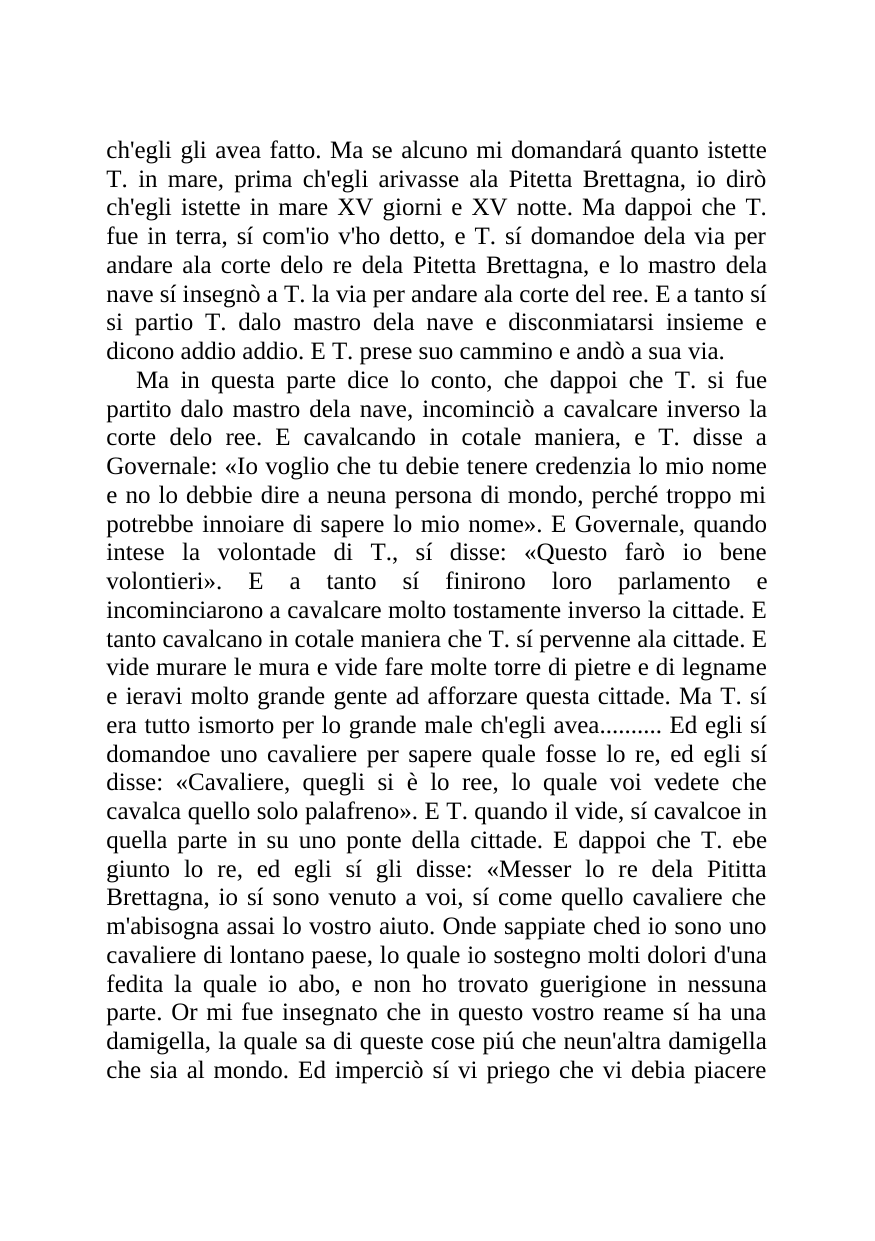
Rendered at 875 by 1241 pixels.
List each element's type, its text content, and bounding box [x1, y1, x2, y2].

text ch'egli gli avea fatto. Ma se alcuno mi domandará quanto istette T. in mare, prima ch'egli arivasse ala Pitetta Brettagna, io dirò ch'egli istette in mare XV giorni e XV notte. Ma dappoi che T. fue in terra, sí com'io v'ho detto, e T. sí domandoe dela via per andare ala corte delo re dela Pitetta Brettagna, e lo mastro dela nave sí insegnò a T. la via per andare ala corte del ree. E a tanto sí si partio T. dalo mastro dela nave e disconmiatarsi insieme e dicono addio addio. E T. prese suo cammino e andò a sua via. [106, 135, 768, 365]
text Ma in questa parte dice lo conto, che dappoi che T. si fue partito dalo mastro dela nave, incominciò a cavalcare inverso la corte delo ree. E cavalcando in cotale maniera, e T. disse a Governale: «Io voglio che tu debie tenere credenzia lo mio nome e no lo debbie dire a neuna persona di mondo, perché troppo mi potrebbe innoiare di sapere lo mio nome». E Governale, quando intese la volontade di T., sí disse: «Questo farò io bene volontieri». E a tanto sí finirono loro parlamento e incominciarono a cavalcare molto tostamente inverso la cittade. E tanto cavalcano in cotale maniera che T. sí pervenne ala cittade. E vide murare le mura e vide fare molte torre di pietre e di legname e ieravi molto grande gente ad afforzare questa cittade. Ma T. sí era tutto ismorto per lo grande male ch'egli avea.......... Ed egli sí domandoe uno cavaliere per sapere quale fosse lo re, ed egli sí disse: «Cavaliere, quegli si è lo ree, lo quale voi vedete che cavalca quello solo palafreno». E T. quando il vide, sí cavalcoe in quella parte in su uno ponte della cittade. E dappoi che T. ebe giunto lo re, ed egli sí gli disse: «Messer lo re dela Pititta Brettagna, io sí sono venuto a voi, sí come quello cavaliere che m'abisogna assai lo vostro aiuto. Onde sappiate ched io sono uno cavaliere di lontano paese, lo quale io sostegno molti dolori d'una fedita la quale io abo, e non ho trovato guerigione in nessuna parte. Or mi fue insegnato che in questo vostro reame sí ha una damigella, la quale sa di queste cose piú che neun'altra damigella che sia al mondo. Ed imperciò sí vi priego che vi debia piacere [106, 365, 768, 1084]
